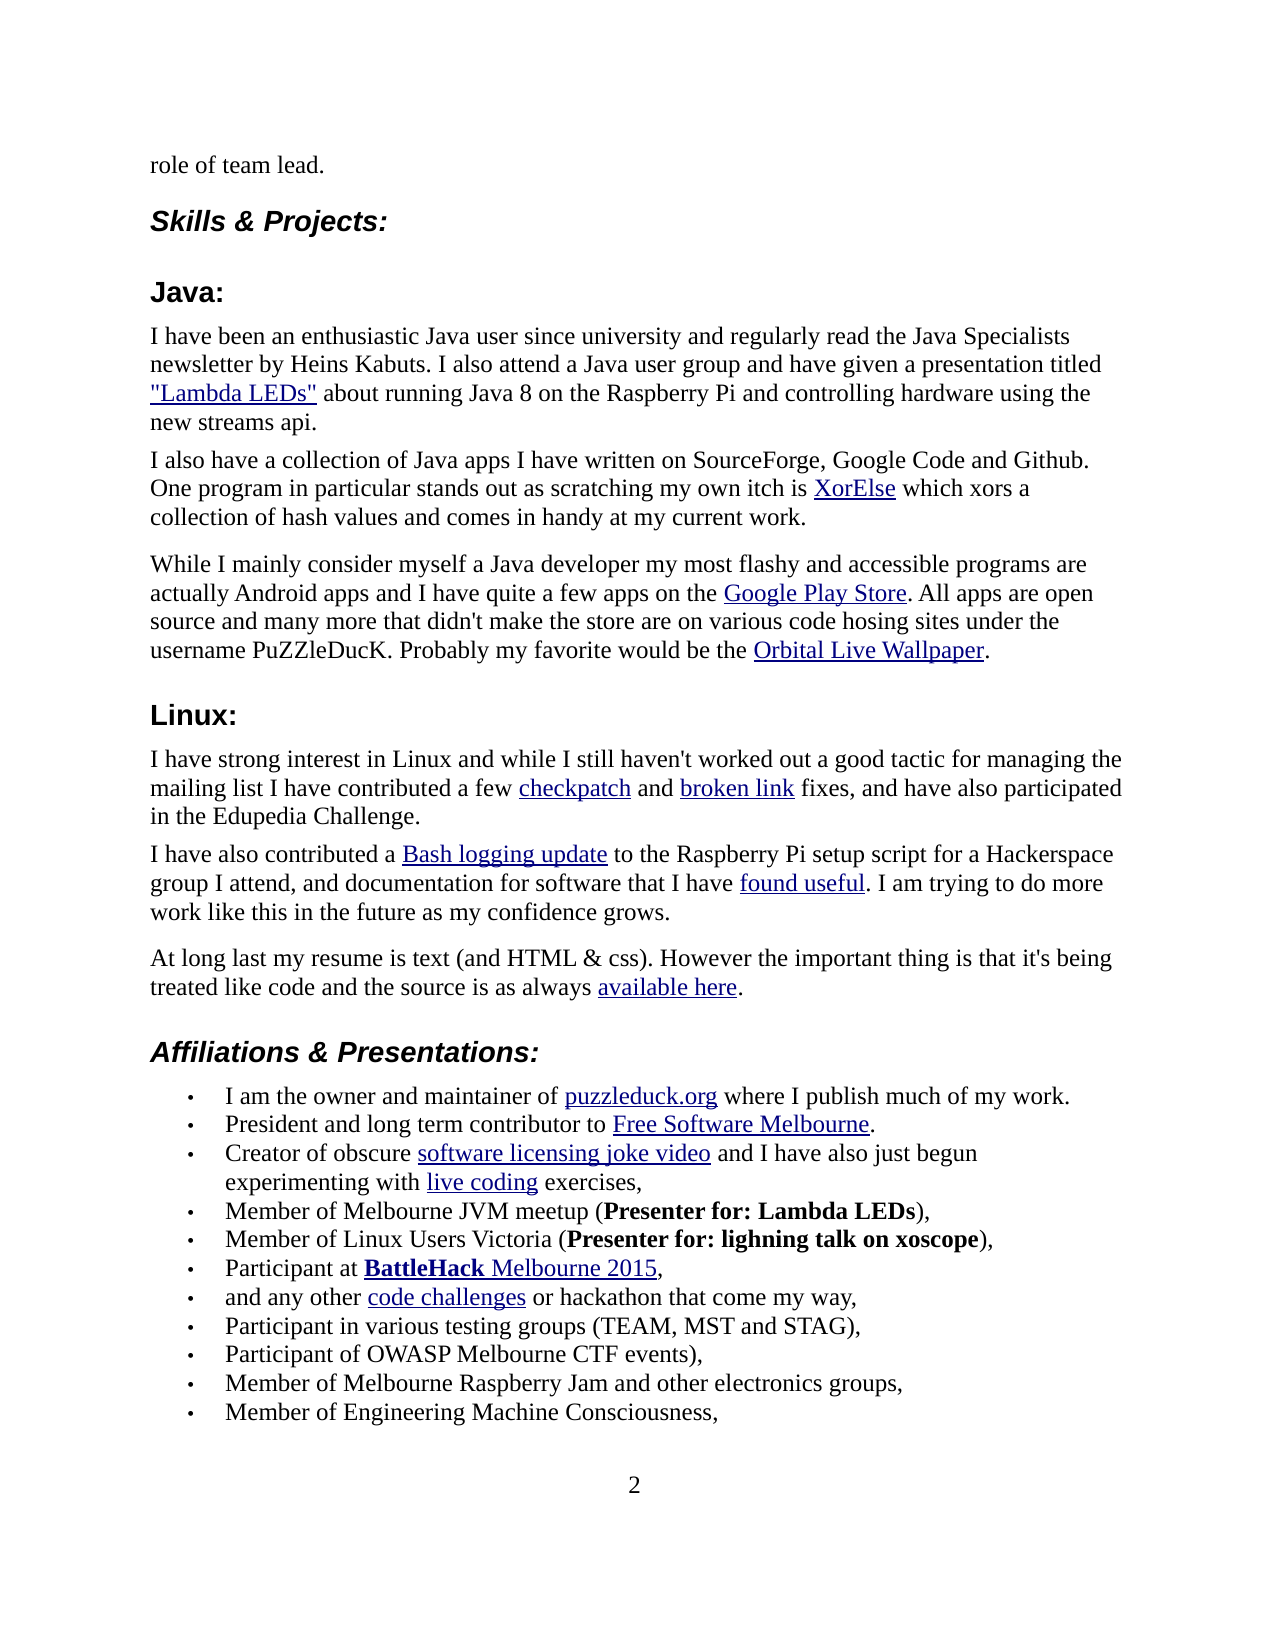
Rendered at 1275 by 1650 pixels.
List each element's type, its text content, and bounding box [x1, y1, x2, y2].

list Participant of OWASP Melbourne CTF events), [187, 1339, 1125, 1368]
subtitle Skills & Projects: [150, 204, 1125, 237]
list Member of Engineering Machine Consciousness, [187, 1397, 1125, 1426]
text While I mainly consider myself a Java developer my most flashy and accessible programs are actually Android apps and I have quite a few apps on the Google Play Store. All apps are open source and many more that didn't make the store are on various code hosing sites under the username PuZZleDucK. Probably my favorite would be the Orbital Live Wallpaper. [150, 549, 1125, 664]
list President and long term contributor to Free Software Melbourne. [187, 1109, 1125, 1138]
list Participant in various testing groups (TEAM, MST and STAG), [187, 1311, 1125, 1339]
list and any other code challenges or hackathon that come my way, [187, 1282, 1125, 1311]
text I have also contributed a Bash logging update to the Raspberry Pi setup script for a Hackerspace group I attend, and documentation for software that I have found useful. I am trying to do more work like this in the future as my confidence grows. [150, 839, 1125, 925]
list Member of Melbourne Raspberry Jam and other electronics groups, [187, 1368, 1125, 1397]
text At long last my resume is text (and HTML & css). However the important thing is that it's being treated like code and the source is as always available here. [150, 943, 1125, 1001]
subtitle Java: [150, 275, 1125, 308]
list I am the owner and maintainer of puzzleduck.org where I publish much of my work. [187, 1081, 1125, 1109]
text I also have a collection of Java apps I have written on SourceForge, Google Code and Github. One program in particular stands out as scratching my own itch is XorElse which xors a collection of hash values and comes in handy at my current work. [150, 445, 1125, 531]
subtitle Affiliations & Presentations: [150, 1035, 1125, 1068]
text I have been an enthusiastic Java user since university and regularly read the Java Specialists newsletter by Heins Kabuts. I also attend a Java user group and have given a presentation titled "Lambda LEDs" about running Java 8 on the Raspberry Pi and controlling hardware using the new streams api. [150, 321, 1125, 436]
list Creator of obscure software licensing joke video and I have also just begun experimenting with live coding exercises, [187, 1138, 1125, 1196]
list Participant at BattleHack Melbourne 2015, [187, 1253, 1125, 1282]
list Member of Linux Users Victoria (Presenter for: lighning talk on xoscope), [187, 1224, 1125, 1253]
text I have strong interest in Linux and while I still haven't worked out a good tactic for managing the mailing list I have contributed a few checkpatch and broken link fixes, and have also participated in the Edupedia Challenge. [150, 744, 1125, 830]
list Member of Melbourne JVM meetup (Presenter for: Lambda LEDs), [187, 1196, 1125, 1224]
subtitle Linux: [150, 698, 1125, 731]
text role of team lead. [150, 150, 1125, 179]
